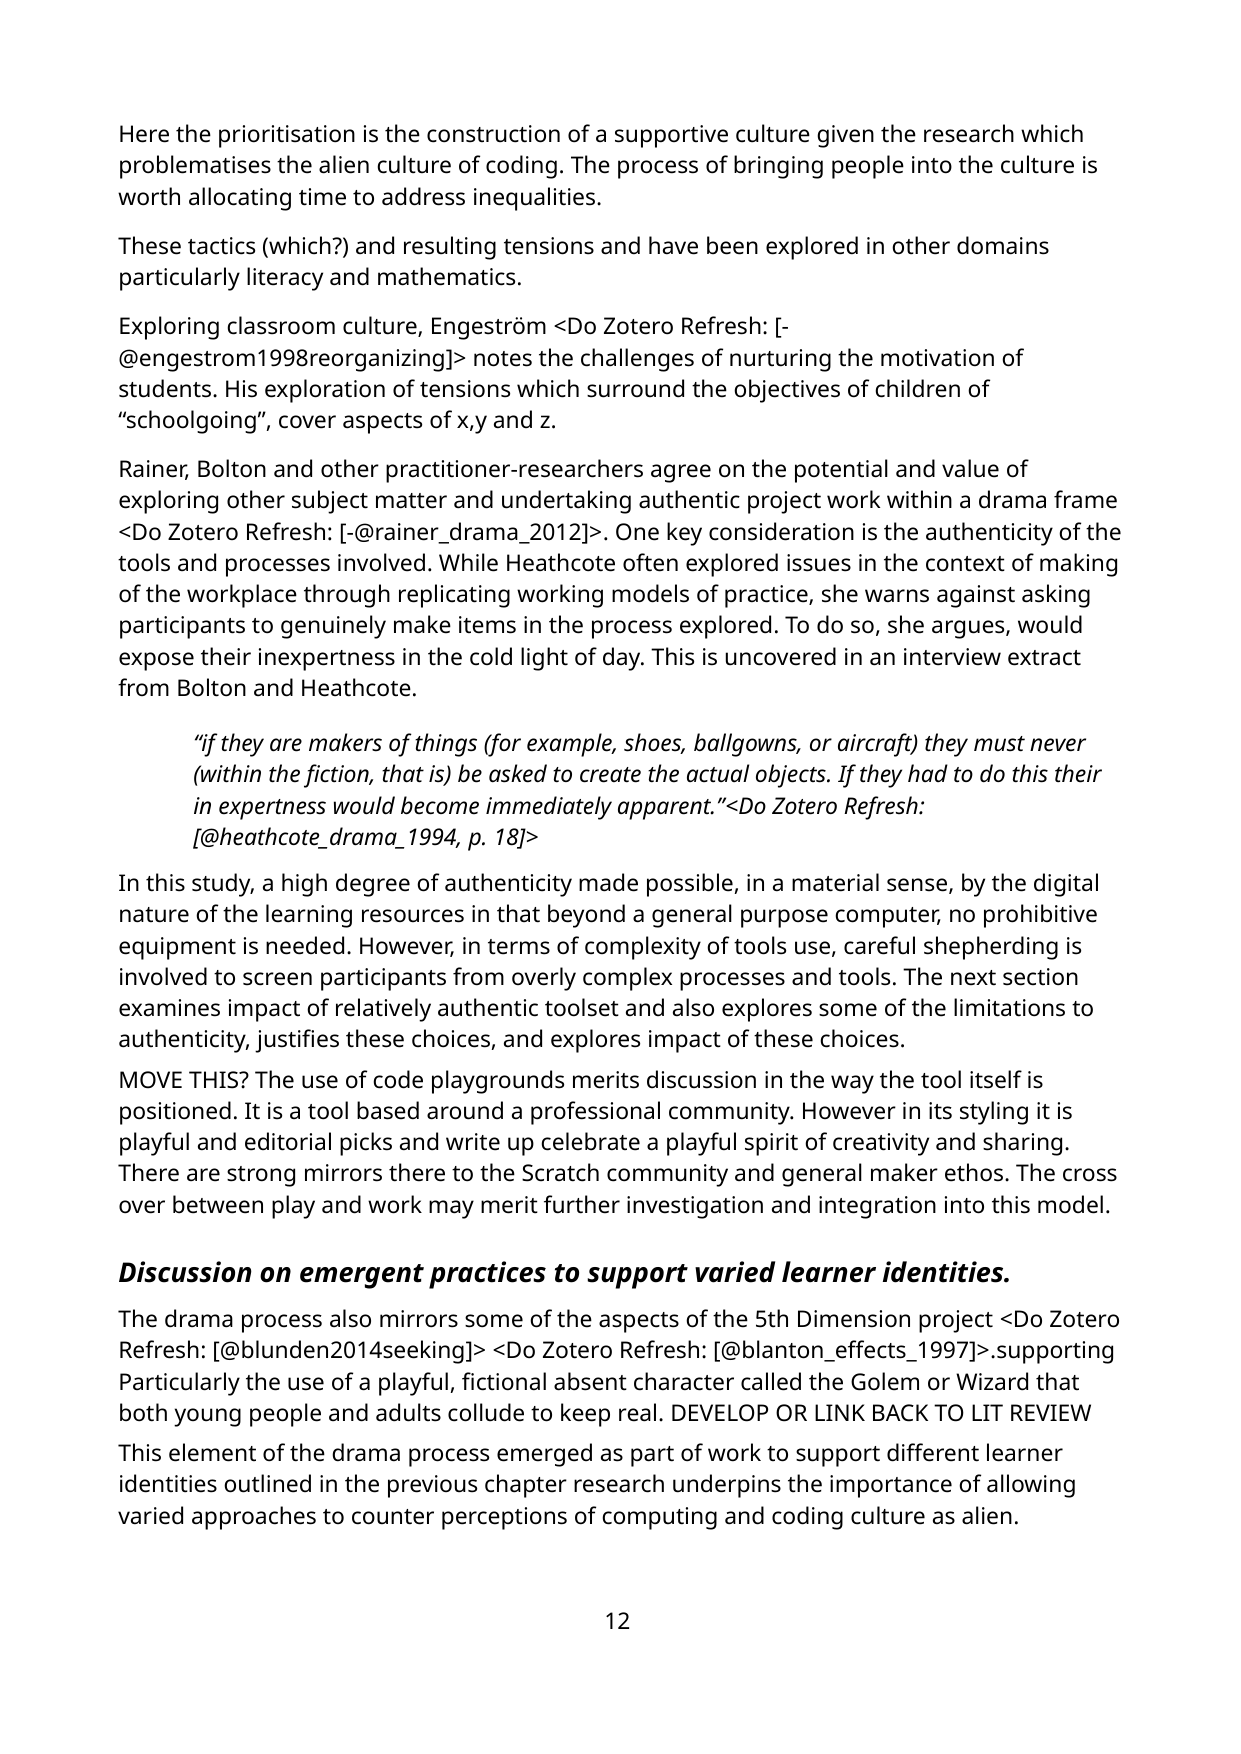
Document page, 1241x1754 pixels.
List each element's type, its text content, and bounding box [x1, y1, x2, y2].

text Exploring classroom culture, Engeström <Do Zotero Refresh: [-@engestrom1998reorganizing]> notes the challenges of nurturing the motivation of students. His exploration of tensions which surround the objectives of children of “schoolgoing”, cover aspects of x,y and z. [118, 310, 1122, 435]
text These tactics (which?) and resulting tensions and have been explored in other domains particularly literacy and mathematics. [118, 230, 1122, 292]
subtitle Discussion on emergent practices to support varied learner identities. [118, 1254, 1122, 1291]
text Here the prioritisation is the construction of a supportive culture given the research which problematises the alien culture of coding. The process of bringing people into the culture is worth allocating time to address inequalities. [118, 118, 1122, 212]
text This element of the drama process emerged as part of work to support different learner identities outlined in the previous chapter research underpins the importance of allowing varied approaches to counter perceptions of computing and coding culture as alien. [118, 1437, 1122, 1531]
text “if they are makers of things (for example, shoes, ballgowns, or aircraft) they must never (within the fiction, that is) be asked to create the actual objects. If they had to do this their in expertness would become immediately apparent.”<Do Zotero Refresh: [@heathcote_drama_1994, p. 18]> [193, 727, 1122, 852]
text MOVE THIS? The use of code playgrounds merits discussion in the way the tool itself is positioned. It is a tool based around a professional community. However in its styling it is playful and editorial picks and write up celebrate a playful spirit of creativity and sharing. There are strong mirrors there to the Scratch community and general maker ethos. The cross over between play and work may merit further investigation and integration into this model. [118, 1063, 1122, 1220]
text Rainer, Bolton and other practitioner-researchers agree on the potential and value of exploring other subject matter and undertaking authentic project work within a drama frame <Do Zotero Refresh: [-@rainer_drama_2012]>. One key consideration is the authenticity of the tools and processes involved. While Heathcote often explored issues in the context of making of the workplace through replicating working models of practice, she warns against asking participants to genuinely make items in the process explored. To do so, she argues, would expose their inexpertness in the cold light of day. This is uncovered in an interview extract from Bolton and Heathcote. [118, 453, 1122, 703]
text In this study, a high degree of authenticity made possible, in a material sense, by the digital nature of the learning resources in that beyond a general purpose computer, no prohibitive equipment is needed. However, in terms of complexity of tools use, careful shepherding is involved to screen participants from overly complex processes and tools. The next section examines impact of relatively authentic toolset and also explores some of the limitations to authenticity, justifies these choices, and explores impact of these choices. [118, 867, 1122, 1054]
text The drama process also mirrors some of the aspects of the 5th Dimension project <Do Zotero Refresh: [@blunden2014seeking]> <Do Zotero Refresh: [@blanton_effects_1997]>.supporting Particularly the use of a playful, fictional absent character called the Golem or Wizard that both young people and adults collude to keep real. DEVELOP OR LINK BACK TO LIT REVIEW [118, 1303, 1122, 1428]
